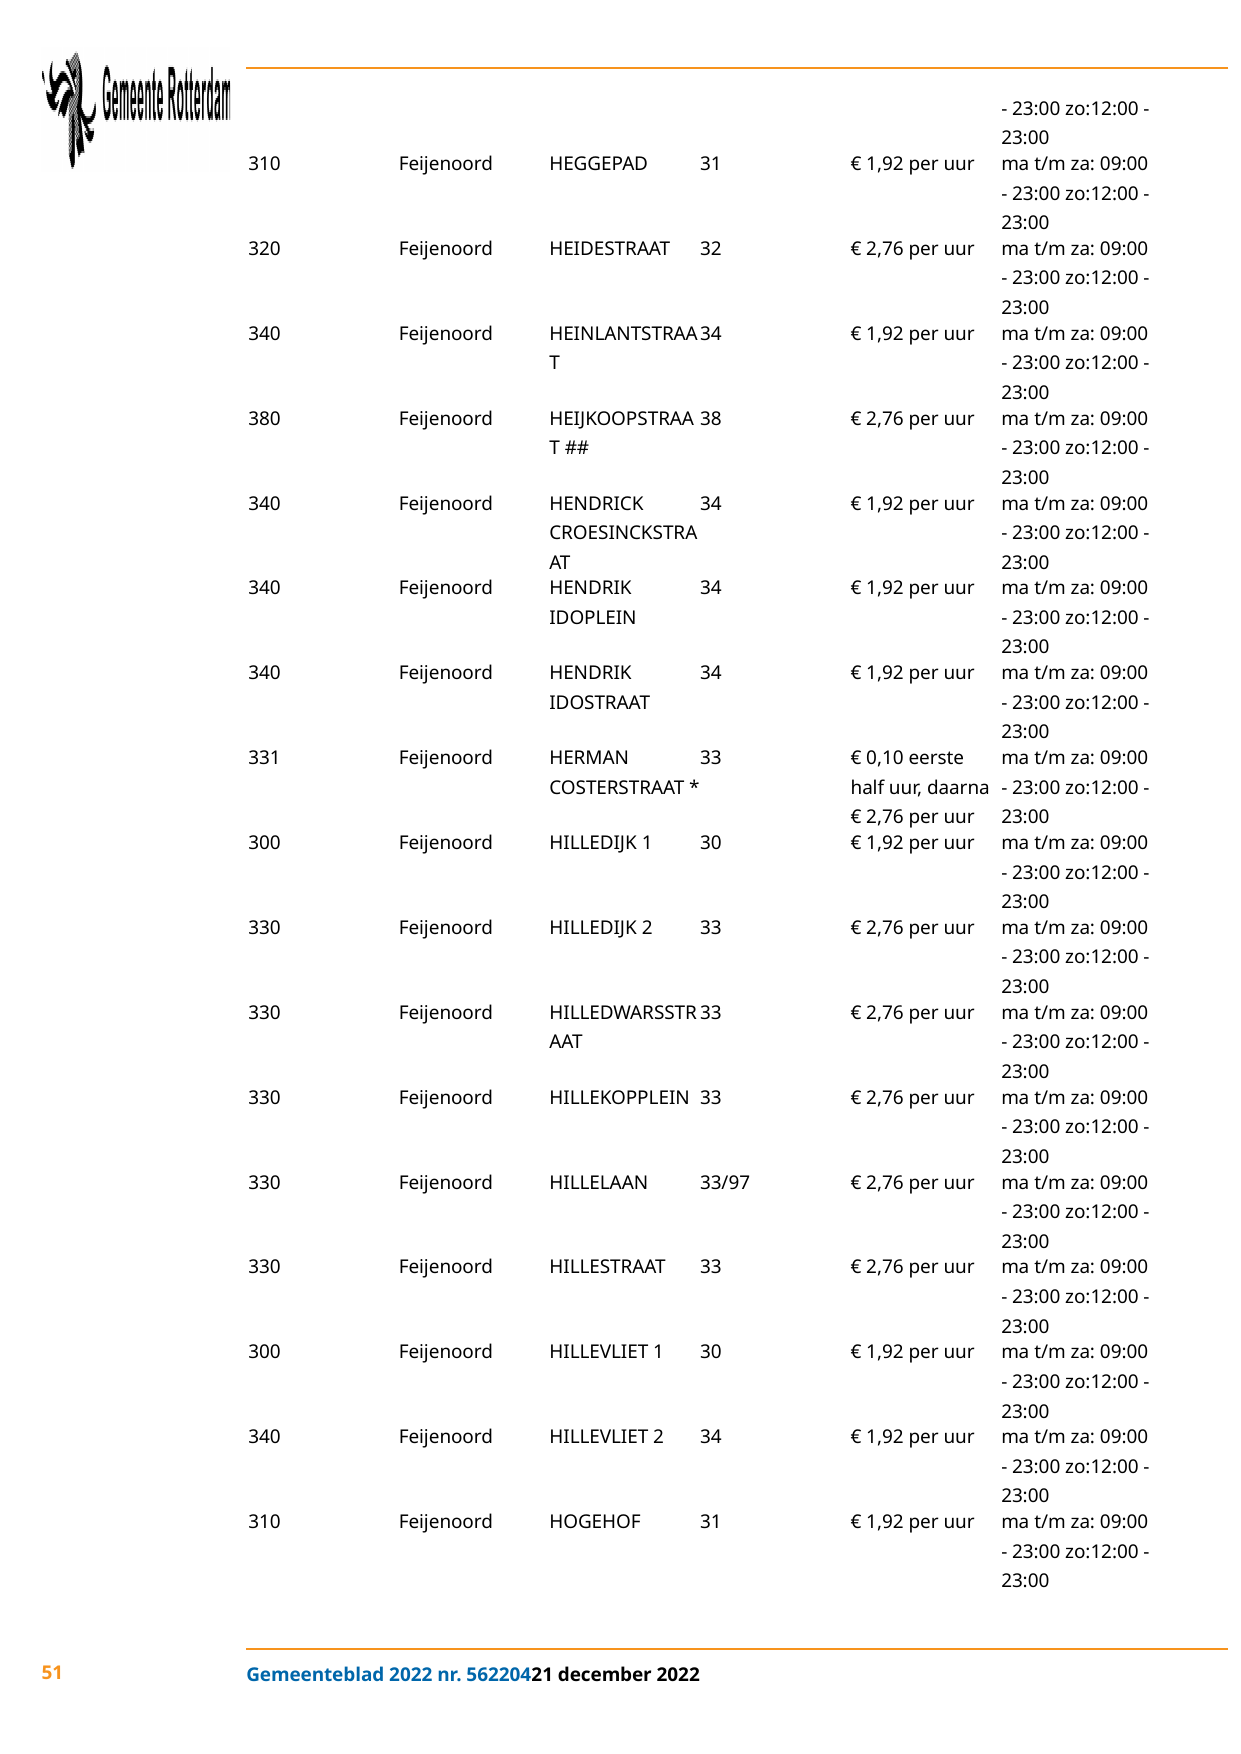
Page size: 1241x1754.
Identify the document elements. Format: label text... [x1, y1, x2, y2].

table_cell Feijenoord [399, 1424, 549, 1508]
table_cell 340 [248, 320, 398, 405]
table_cell 34 [700, 1424, 850, 1508]
table_cell € 1,92 per uur [850, 829, 1001, 914]
table_cell 300 [248, 1339, 398, 1423]
table_cell € 0,10 eerste half uur, daarna € 2,76 per uur [850, 744, 1001, 829]
table_cell 330 [248, 1254, 398, 1339]
table_cell Feijenoord [399, 1169, 549, 1254]
table_cell 340 [248, 1424, 398, 1508]
table_cell 33 [700, 1084, 850, 1169]
table_cell 320 [248, 235, 398, 320]
table_cell 380 [248, 405, 398, 490]
table_cell - 23:00 zo:12:00 - 23:00 [1001, 95, 1152, 150]
table_cell 30 [700, 829, 850, 914]
table_cell € 1,92 per uur [850, 150, 1001, 235]
table_cell 33 [700, 744, 850, 829]
table_cell HENDRICK CROESINCKSTRAAT [549, 490, 700, 574]
table_cell Feijenoord [399, 1509, 549, 1593]
table_cell € 2,76 per uur [850, 999, 1001, 1084]
table_cell Feijenoord [399, 829, 549, 914]
table_cell 310 [248, 1509, 398, 1593]
table_cell € 2,76 per uur [850, 1084, 1001, 1169]
table_cell HILLEVLIET 2 [549, 1424, 700, 1508]
table_cell HEINLANTSTRAAT [549, 320, 700, 405]
table_cell [399, 95, 549, 150]
table_cell Feijenoord [399, 660, 549, 744]
table_cell € 1,92 per uur [850, 575, 1001, 659]
table_cell € 1,92 per uur [850, 1509, 1001, 1593]
table_cell HILLEDWARSSTRAAT [549, 999, 700, 1084]
table_cell € 2,76 per uur [850, 235, 1001, 320]
table_cell 34 [700, 575, 850, 659]
table_cell Feijenoord [399, 150, 549, 235]
table_cell 33 [700, 914, 850, 999]
table_cell 300 [248, 829, 398, 914]
table_cell 32 [700, 235, 850, 320]
table_cell ma t/m za: 09:00 - 23:00 zo:12:00 - 23:00 [1001, 660, 1152, 744]
table_cell 38 [700, 405, 850, 490]
table_cell HILLEKOPPLEIN [549, 1084, 700, 1169]
table_cell HENDRIK IDOSTRAAT [549, 660, 700, 744]
table_cell ma t/m za: 09:00 - 23:00 zo:12:00 - 23:00 [1001, 405, 1152, 490]
table_cell ma t/m za: 09:00 - 23:00 zo:12:00 - 23:00 [1001, 235, 1152, 320]
table_cell ma t/m za: 09:00 - 23:00 zo:12:00 - 23:00 [1001, 320, 1152, 405]
table_cell Feijenoord [399, 575, 549, 659]
table_cell 30 [700, 1339, 850, 1423]
table_cell 340 [248, 575, 398, 659]
table_cell [549, 95, 700, 150]
table_cell HERMAN COSTERSTRAAT * [549, 744, 700, 829]
table_cell 33/97 [700, 1169, 850, 1254]
table_cell 33 [700, 1254, 850, 1339]
table_cell ma t/m za: 09:00 - 23:00 zo:12:00 - 23:00 [1001, 999, 1152, 1084]
picture [41, 47, 231, 172]
table_cell € 1,92 per uur [850, 1424, 1001, 1508]
table_cell 34 [700, 320, 850, 405]
table_cell HILLELAAN [549, 1169, 700, 1254]
table_cell 330 [248, 1084, 398, 1169]
table_cell € 2,76 per uur [850, 1254, 1001, 1339]
table_cell [700, 95, 850, 150]
table_cell Feijenoord [399, 405, 549, 490]
table_cell 310 [248, 150, 398, 235]
table_cell 340 [248, 660, 398, 744]
table_cell € 2,76 per uur [850, 405, 1001, 490]
table_cell HEGGEPAD [549, 150, 700, 235]
table_cell ma t/m za: 09:00 - 23:00 zo:12:00 - 23:00 [1001, 1424, 1152, 1508]
table_cell [850, 95, 1001, 150]
table_cell € 1,92 per uur [850, 1339, 1001, 1423]
table_cell [248, 95, 398, 150]
table_cell Feijenoord [399, 235, 549, 320]
table_cell 34 [700, 490, 850, 574]
table_cell HENDRIK IDOPLEIN [549, 575, 700, 659]
table_cell Feijenoord [399, 1084, 549, 1169]
table_cell ma t/m za: 09:00 - 23:00 zo:12:00 - 23:00 [1001, 744, 1152, 829]
table_cell HILLEVLIET 1 [549, 1339, 700, 1423]
table_cell HILLEDIJK 2 [549, 914, 700, 999]
table_cell 330 [248, 914, 398, 999]
table_cell € 1,92 per uur [850, 660, 1001, 744]
table_cell Feijenoord [399, 999, 549, 1084]
table_cell € 2,76 per uur [850, 914, 1001, 999]
table_cell ma t/m za: 09:00 - 23:00 zo:12:00 - 23:00 [1001, 1339, 1152, 1423]
table_cell ma t/m za: 09:00 - 23:00 zo:12:00 - 23:00 [1001, 1084, 1152, 1169]
table_cell Feijenoord [399, 914, 549, 999]
table_cell € 1,92 per uur [850, 490, 1001, 574]
table_cell ma t/m za: 09:00 - 23:00 zo:12:00 - 23:00 [1001, 150, 1152, 235]
table_cell € 1,92 per uur [850, 320, 1001, 405]
table_cell 33 [700, 999, 850, 1084]
table_cell € 2,76 per uur [850, 1169, 1001, 1254]
table_cell 34 [700, 660, 850, 744]
table_cell HILLESTRAAT [549, 1254, 700, 1339]
table_cell 31 [700, 1509, 850, 1593]
table_cell HOGEHOF [549, 1509, 700, 1593]
table_cell Feijenoord [399, 744, 549, 829]
table_cell ma t/m za: 09:00 - 23:00 zo:12:00 - 23:00 [1001, 1509, 1152, 1593]
table_cell 31 [700, 150, 850, 235]
table_cell Feijenoord [399, 320, 549, 405]
table_cell ma t/m za: 09:00 - 23:00 zo:12:00 - 23:00 [1001, 914, 1152, 999]
table_cell 330 [248, 999, 398, 1084]
table_cell ma t/m za: 09:00 - 23:00 zo:12:00 - 23:00 [1001, 1169, 1152, 1254]
table_cell 330 [248, 1169, 398, 1254]
table_cell ma t/m za: 09:00 - 23:00 zo:12:00 - 23:00 [1001, 1254, 1152, 1339]
table_cell HEIDESTRAAT [549, 235, 700, 320]
table_cell HEIJKOOPSTRAAT ## [549, 405, 700, 490]
table_cell 331 [248, 744, 398, 829]
table_cell ma t/m za: 09:00 - 23:00 zo:12:00 - 23:00 [1001, 575, 1152, 659]
table_cell ma t/m za: 09:00 - 23:00 zo:12:00 - 23:00 [1001, 490, 1152, 574]
table_cell 340 [248, 490, 398, 574]
table_cell ma t/m za: 09:00 - 23:00 zo:12:00 - 23:00 [1001, 829, 1152, 914]
table_cell Feijenoord [399, 490, 549, 574]
table_cell Feijenoord [399, 1254, 549, 1339]
table_cell Feijenoord [399, 1339, 549, 1423]
table_cell HILLEDIJK 1 [549, 829, 700, 914]
